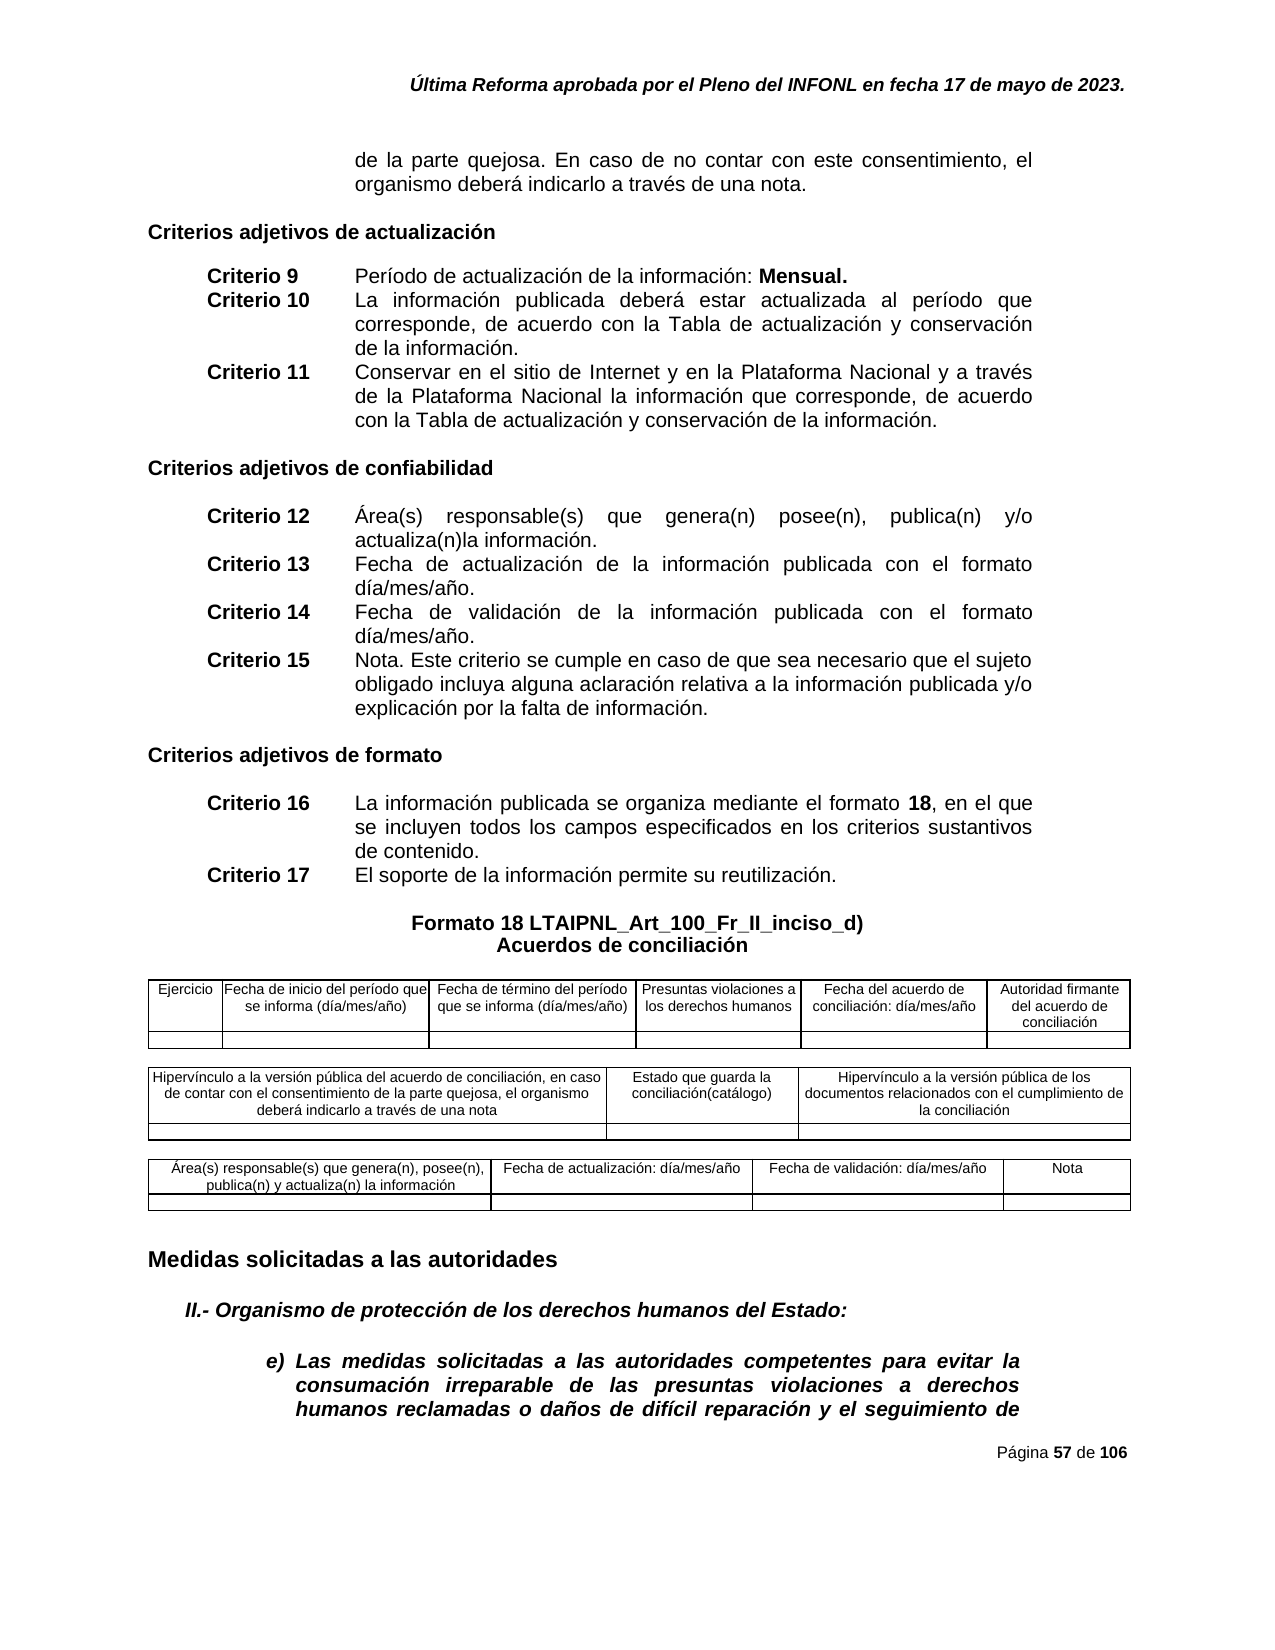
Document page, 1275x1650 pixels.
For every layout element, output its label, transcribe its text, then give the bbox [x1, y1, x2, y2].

table_cell [430, 1032, 635, 1048]
table_header Nota [1004, 1160, 1130, 1193]
table_cell [799, 1124, 1130, 1139]
table_header Fecha de actualización: día/mes/año [492, 1160, 752, 1193]
table_header Fecha del acuerdo de conciliación: día/mes/año [802, 981, 986, 1031]
table_cell [988, 1032, 1129, 1048]
table_header Fecha de término del período que se informa (día/mes/año) [430, 981, 635, 1031]
text Criterio 9 Período de actualización de la información: Mensual. [207, 264, 1033, 288]
text Criterio 11 Conservar en el sitio de Internet y en la Plataforma Nacional y a través de la Plataforma Nacional la información que corresponde, de acuerdo con la Tabla de actualización y conservación de la información. [207, 360, 1033, 432]
table_cell [637, 1032, 800, 1048]
table_header Fecha de inicio del período que se informa (día/mes/año) [223, 981, 428, 1031]
table_cell [607, 1124, 798, 1139]
table_cell [149, 1195, 490, 1210]
table_header Presuntas violaciones a los derechos humanos [637, 981, 800, 1031]
table_header Fecha de validación: día/mes/año [753, 1160, 1003, 1193]
text II.- Organismo de protección de los derechos humanos del Estado: [185, 1298, 1039, 1322]
list Las medidas solicitadas a las autoridades competentes para evitar la consumación irreparable de las presuntas violaciones a derechos humanos reclamadas o daños de difícil reparación y el seguimiento de [266, 1349, 1023, 1421]
text Criterio 16 La información publicada se organiza mediante el formato 18, en el que se incluyen todos los campos especificados en los criterios sustantivos de contenido. [207, 791, 1033, 863]
text Medidas solicitadas a las autoridades [148, 1246, 1127, 1272]
table_cell [492, 1195, 752, 1210]
text Criterio 10 La información publicada deberá estar actualizada al período que corresponde, de acuerdo con la Tabla de actualización y conservación de la información. [207, 288, 1033, 360]
table_cell [753, 1195, 1003, 1210]
text Criterio 12 Área(s) responsable(s) que genera(n) posee(n), publica(n) y/o actualiza(n)la información. [207, 504, 1033, 552]
table_header Ejercicio [149, 981, 222, 1031]
table_cell [223, 1032, 428, 1048]
text Criterios adjetivos de formato [148, 743, 1127, 767]
text Acuerdos de conciliación [206, 935, 1038, 956]
table_cell [1004, 1195, 1130, 1210]
table_header Autoridad firmante del acuerdo de conciliación [988, 981, 1129, 1031]
text Criterio 13 Fecha de actualización de la información publicada con el formato día/mes/año. [207, 552, 1033, 599]
table_cell [149, 1032, 222, 1048]
table_header Hipervínculo a la versión pública del acuerdo de conciliación, en caso de contar con el consentimiento de la parte quejosa, el organismo deberá indicarlo a través de una nota [149, 1068, 606, 1122]
table_cell [149, 1124, 606, 1139]
text Criterio 14 Fecha de validación de la información publicada con el formato día/mes/año. [207, 599, 1033, 647]
table_header Estado que guarda la conciliación(catálogo) [607, 1068, 798, 1122]
table_header Hipervínculo a la versión pública de los documentos relacionados con el cumplimiento de la conciliación [799, 1068, 1130, 1122]
text Criterios adjetivos de confiabilidad [148, 456, 1127, 480]
text Criterios adjetivos de actualización [148, 219, 1127, 243]
text Criterio 15 Nota. Este criterio se cumple en caso de que sea necesario que el sujeto obligado incluya alguna aclaración relativa a la información publicada y/o explicación por la falta de información. [207, 647, 1033, 719]
text Formato 18 LTAIPNL_Art_100_Fr_II_inciso_d) [148, 911, 1127, 935]
table_header Área(s) responsable(s) que genera(n), posee(n), publica(n) y actualiza(n) la información [149, 1160, 490, 1193]
text Criterio 17 El soporte de la información permite su reutilización. [207, 863, 1033, 887]
table_cell [802, 1032, 986, 1048]
text de la parte quejosa. En caso de no contar con este consentimiento, el organismo deberá indicarlo a través de una nota. [207, 148, 1033, 196]
